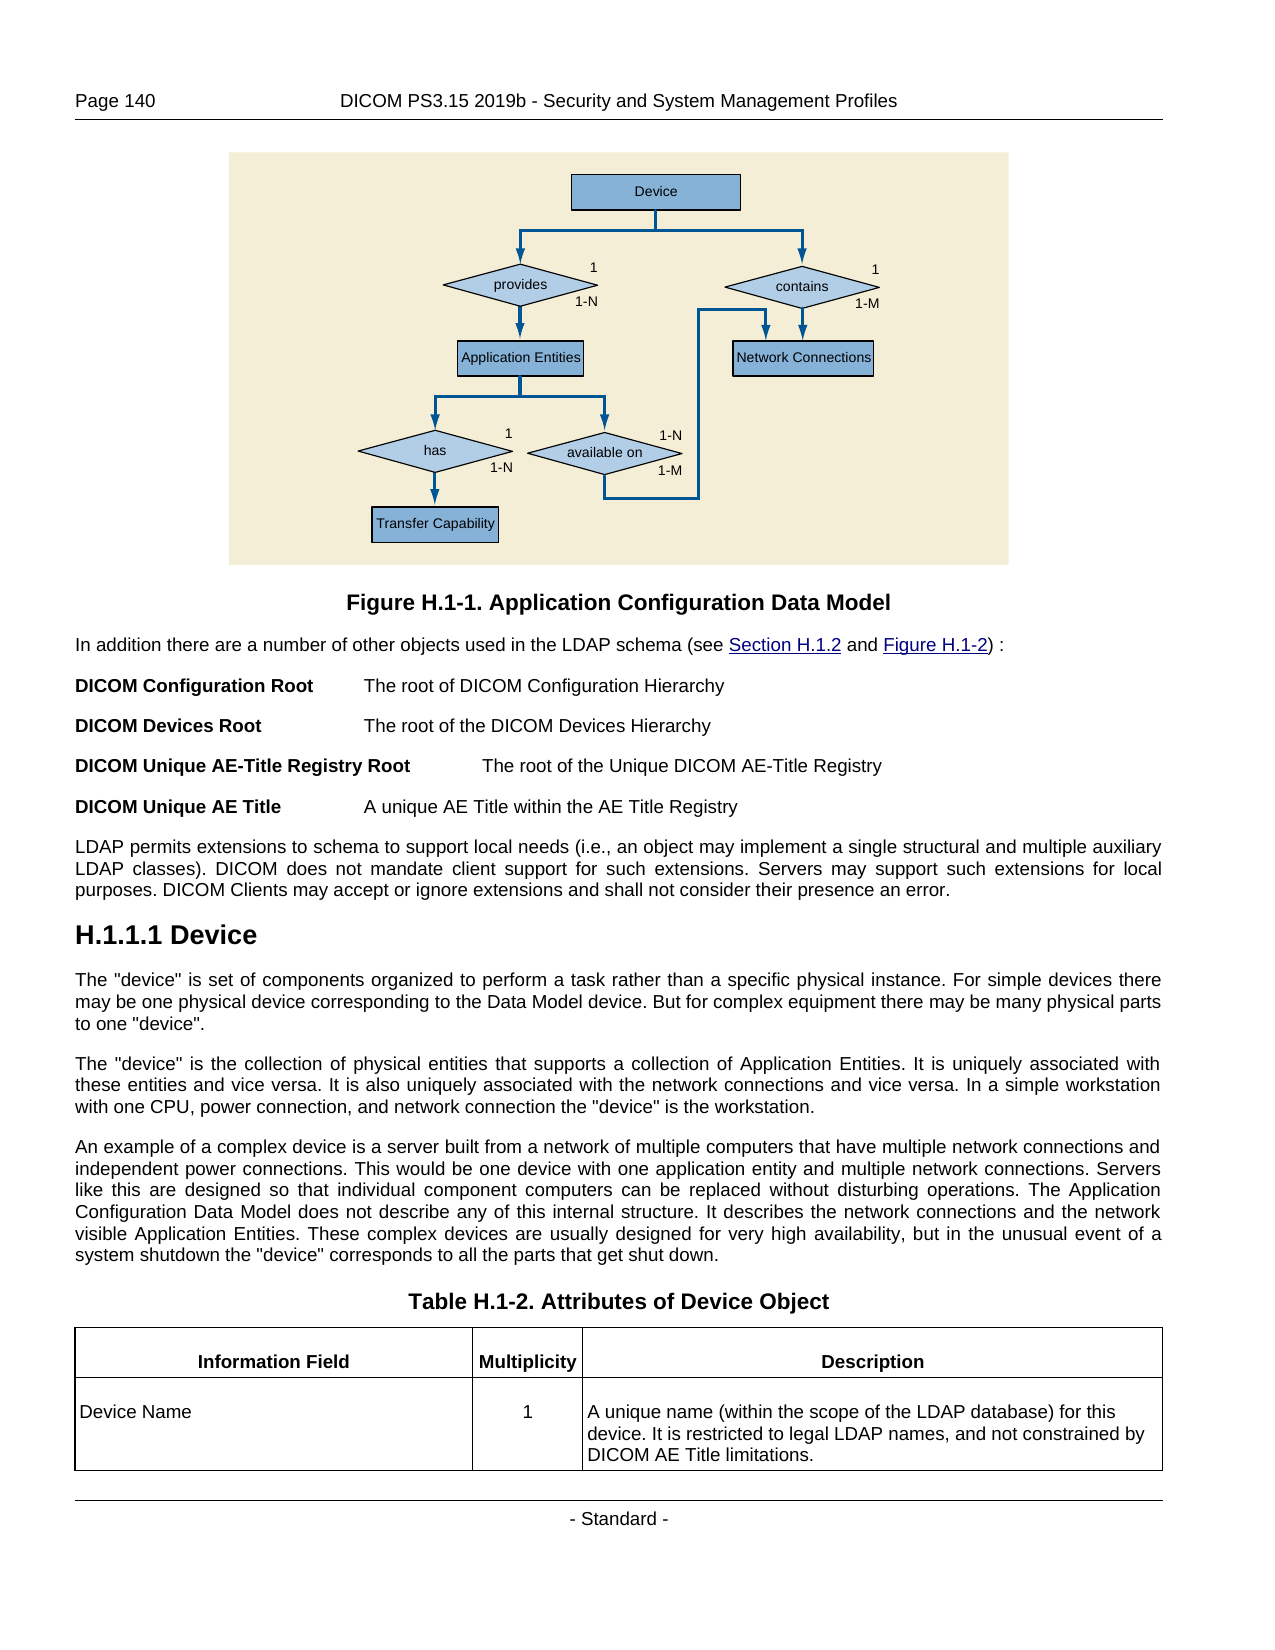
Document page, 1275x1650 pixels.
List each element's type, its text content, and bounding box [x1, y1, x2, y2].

table_header Multiplicity [473, 1328, 582, 1377]
text The "device" is the collection of physical entities that supports a collection of Application Entities. It is uniquely associated with these entities and vice versa. It is also uniquely associated with the network connections and vice versa. In a simple workstation with one CPU, power connection, and network connection the "device" is the workstation. [75, 1053, 1162, 1117]
text H.1.1.1 Device [75, 919, 1162, 950]
table_header Description [583, 1328, 1162, 1377]
text An example of a complex device is a server built from a network of multiple computers that have multiple network connections and independent power connections. This would be one device with one application entity and multiple network connections. Servers like this are designed so that individual component computers can be replaced without disturbing operations. The Application Configuration Data Model does not describe any of this internal structure. It describes the network connections and the network visible Application Entities. These complex devices are usually designed for very high availability, but in the unusual event of a system shutdown the "device" corresponds to all the parts that get shut down. [75, 1136, 1162, 1265]
text DICOM Configuration Root The root of DICOM Configuration Hierarchy [75, 674, 1162, 696]
text Figure H.1-1. Application Configuration Data Model [75, 589, 1162, 615]
text DICOM Devices Root The root of the DICOM Devices Hierarchy [75, 715, 1162, 736]
table_header Information Field [76, 1328, 472, 1377]
table_cell 1 [473, 1378, 582, 1470]
text LDAP permits extensions to schema to support local needs (i.e., an object may implement a single structural and multiple auxiliary LDAP classes). DICOM does not mandate client support for such extensions. Servers may support such extensions for local purposes. DICOM Clients may accept or ignore extensions and shall not consider their presence an error. [75, 836, 1162, 900]
text DICOM Unique AE Title A unique AE Title within the AE Title Registry [75, 795, 1162, 817]
text The "device" is set of components organized to perform a task rather than a specific physical instance. For simple devices there may be one physical device corresponding to the Data Model device. But for complex equipment there may be many physical parts to one "device". [75, 969, 1162, 1034]
text In addition there are a number of other objects used in the LDAP schema (see Section H.1.2 and Figure H.1-2) : [75, 634, 1162, 656]
table_cell A unique name (within the scope of the LDAP database) for this device. It is restricted to legal LDAP names, and not constrained by DICOM AE Title limitations. [583, 1378, 1162, 1470]
table_cell Device Name [76, 1378, 472, 1470]
text DICOM Unique AE-Title Registry Root The root of the Unique DICOM AE-Title Registry [75, 755, 1162, 777]
text Table H.1-2. Attributes of Device Object [75, 1288, 1162, 1314]
